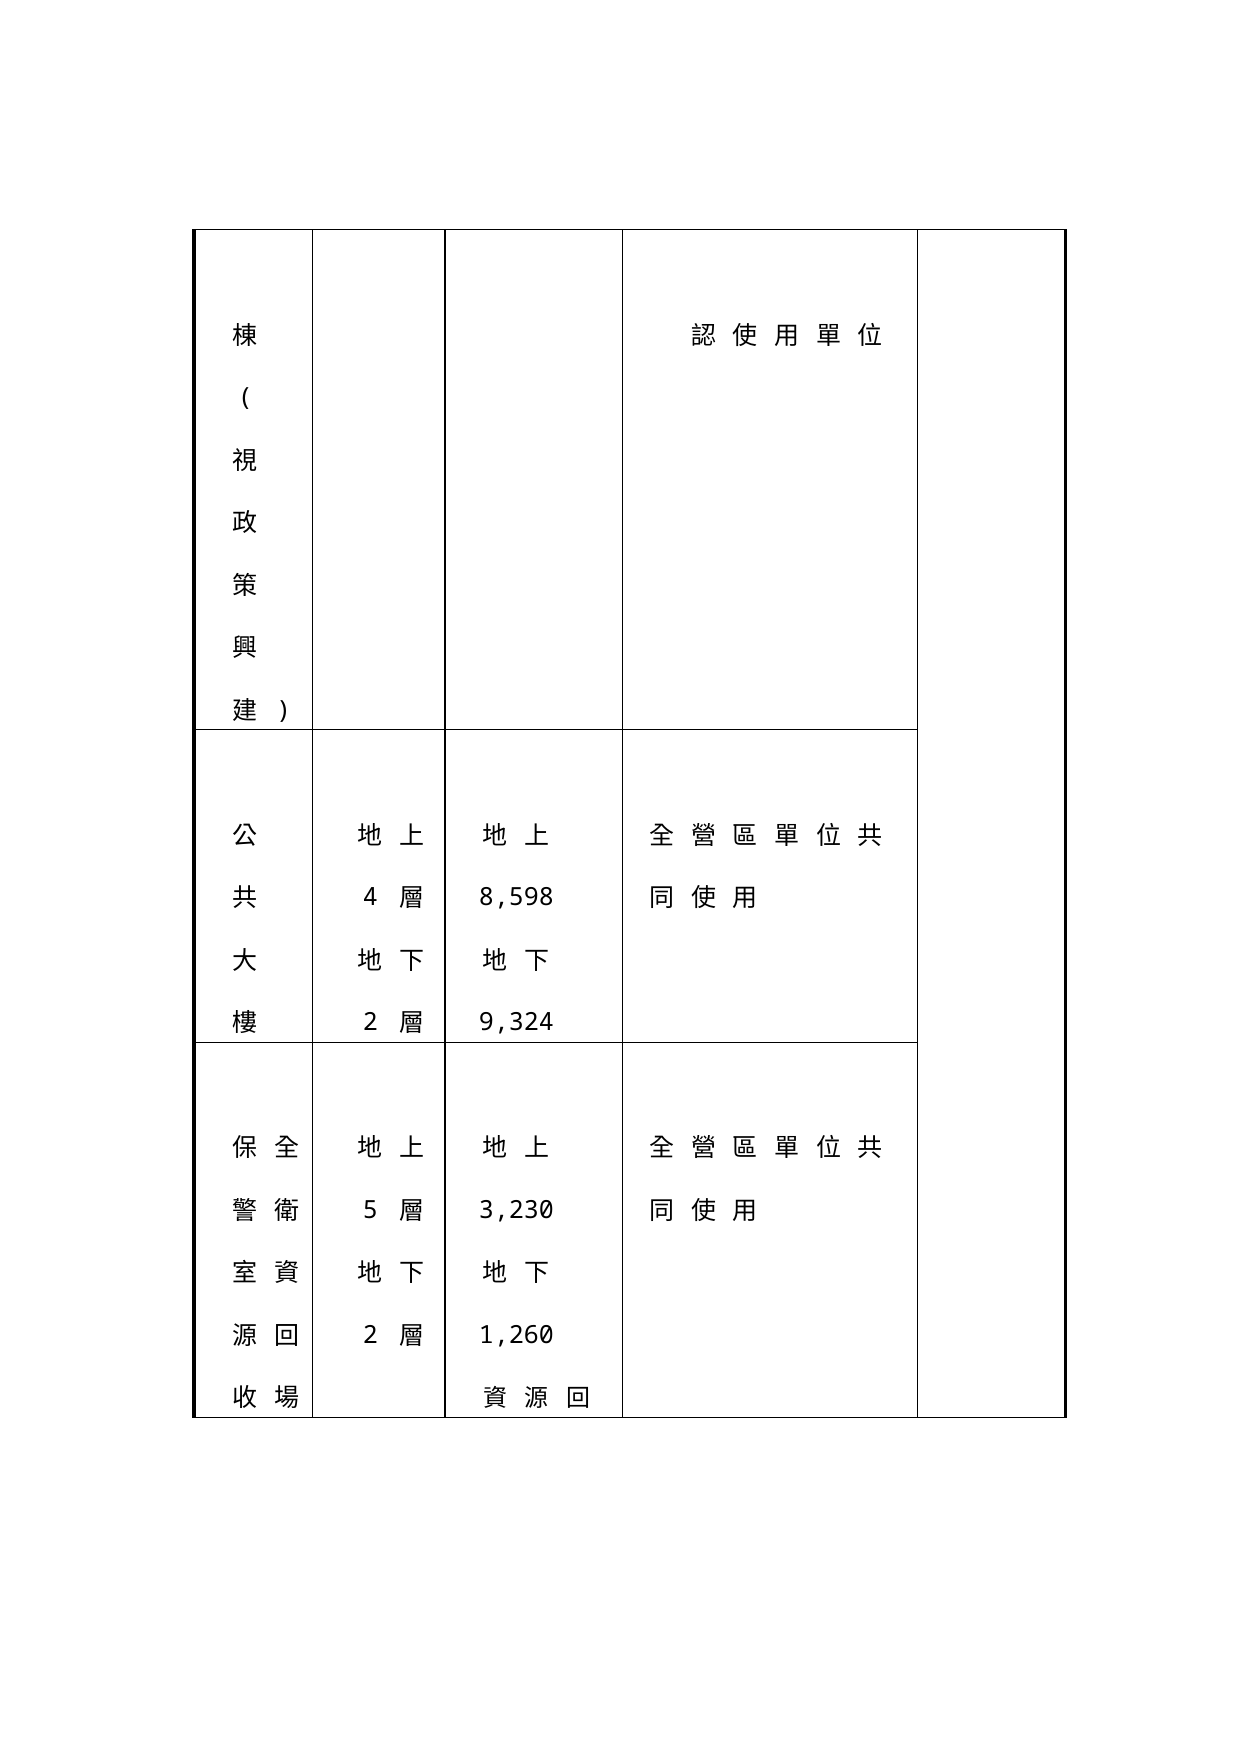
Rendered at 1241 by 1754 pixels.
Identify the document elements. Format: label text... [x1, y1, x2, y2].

table_cell [918, 230, 1064, 1417]
table_cell 保全警衛室資源回收場 [196, 1043, 312, 1417]
table_cell 認使用單位 [623, 230, 917, 729]
table_cell 地上4層地下2層 [313, 730, 444, 1042]
table_cell 棟(視政策興建) [196, 230, 312, 729]
table_cell 地上 3,230 地下 1,260 資源回 [446, 1043, 622, 1417]
table_cell 全營區單位共同使用 [623, 1043, 917, 1417]
table_cell 地上5層地下2層 [313, 1043, 444, 1417]
table_cell 地上 8,598 地下 9,324 [446, 730, 622, 1042]
table_cell [313, 230, 444, 729]
table_cell 全營區單位共同使用 [623, 730, 917, 1042]
table_cell [446, 230, 622, 729]
table_cell 公共大樓 [196, 730, 312, 1042]
